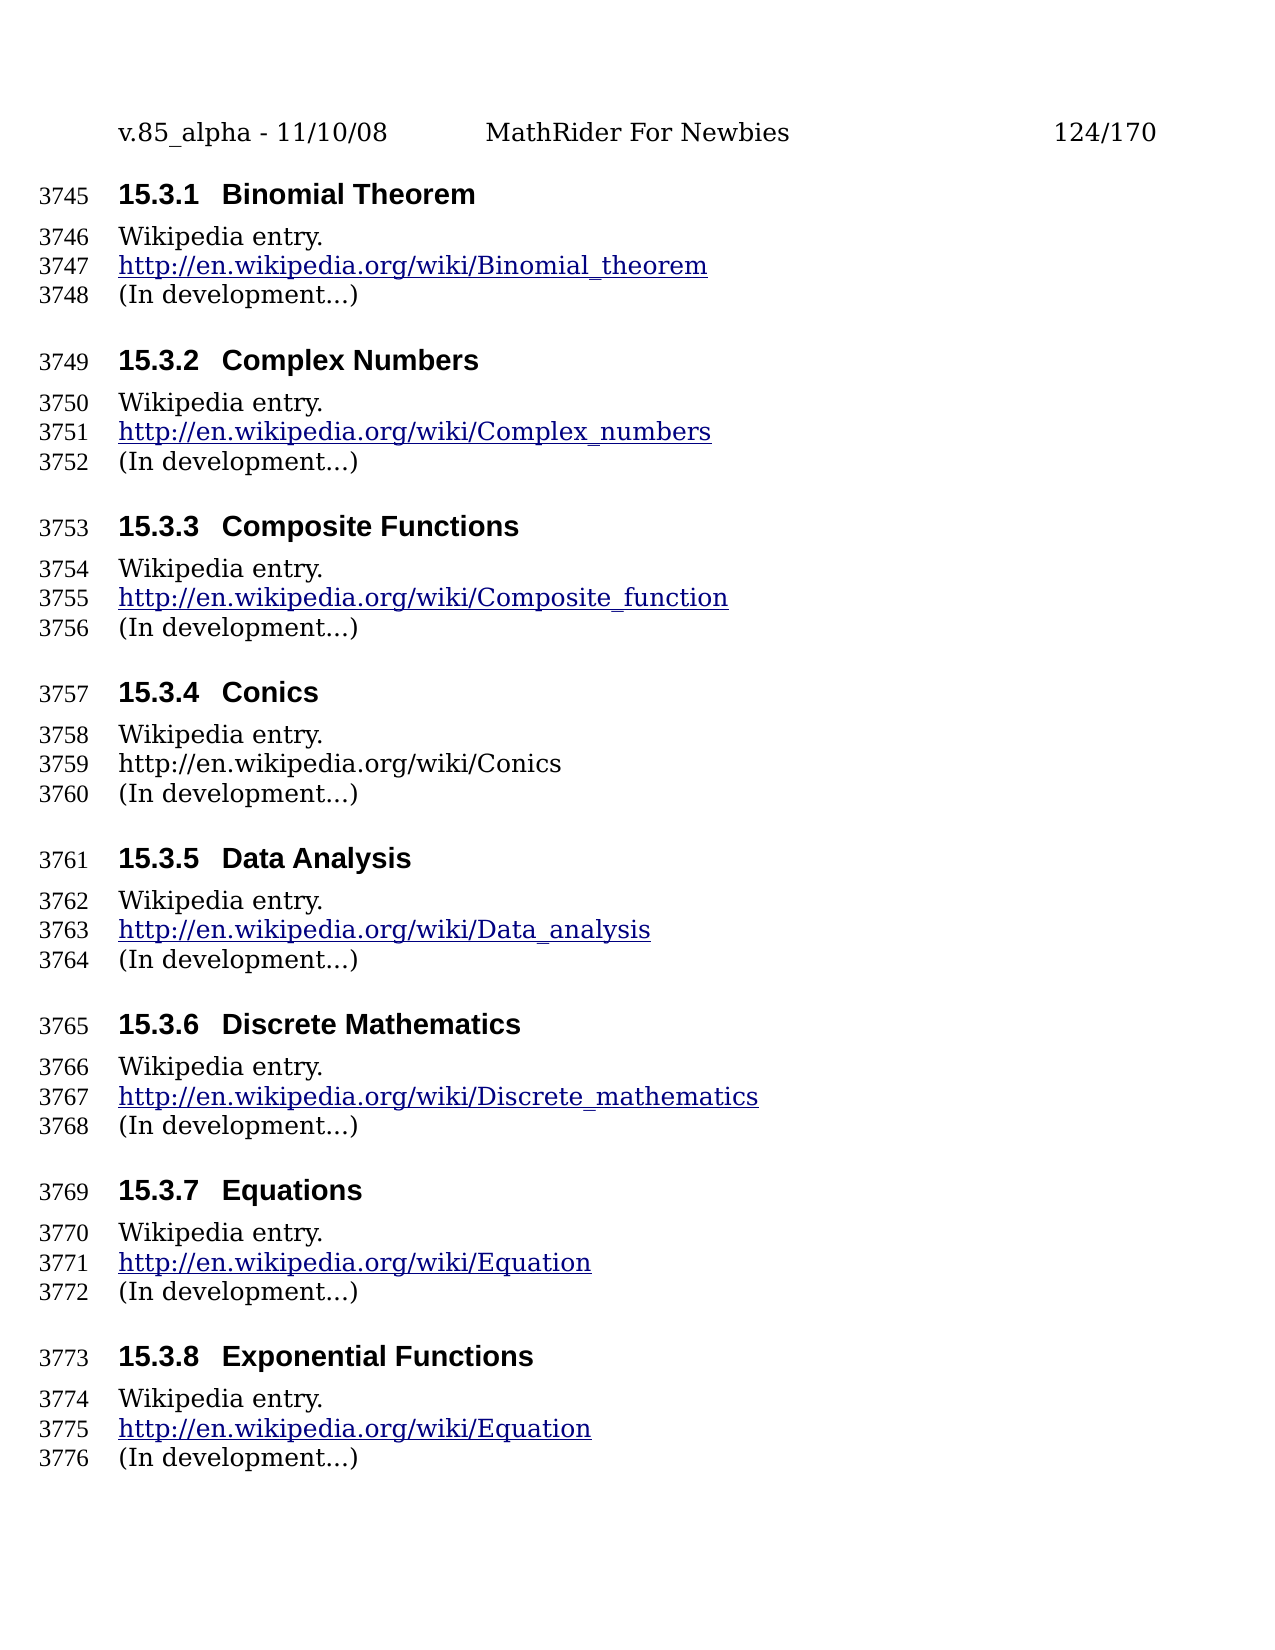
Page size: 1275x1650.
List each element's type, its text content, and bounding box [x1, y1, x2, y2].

text (In development...) [118, 945, 1157, 974]
text http://en.wikipedia.org/wiki/Equation [118, 1414, 1157, 1443]
subtitle Binomial Theorem [118, 177, 1157, 210]
subtitle Composite Functions [118, 509, 1157, 542]
text Wikipedia entry. [118, 222, 1157, 251]
text http://en.wikipedia.org/wiki/Composite_function [118, 583, 1157, 613]
text Wikipedia entry. [118, 1052, 1157, 1082]
subtitle Discrete Mathematics [118, 1007, 1157, 1041]
text http://en.wikipedia.org/wiki/Binomial_theorem [118, 251, 1157, 281]
text (In development...) [118, 613, 1157, 642]
subtitle Equations [118, 1173, 1157, 1207]
text http://en.wikipedia.org/wiki/Complex_numbers [118, 417, 1157, 447]
text http://en.wikipedia.org/wiki/Equation [118, 1248, 1157, 1277]
text (In development...) [118, 1443, 1157, 1472]
text (In development...) [118, 779, 1157, 808]
text Wikipedia entry. [118, 886, 1157, 916]
subtitle Exponential Functions [118, 1339, 1157, 1373]
text Wikipedia entry. [118, 554, 1157, 583]
subtitle Conics [118, 675, 1157, 708]
subtitle Complex Numbers [118, 343, 1157, 376]
text (In development...) [118, 1277, 1157, 1306]
text (In development...) [118, 281, 1157, 310]
text Wikipedia entry. [118, 1384, 1157, 1414]
text (In development...) [118, 1111, 1157, 1140]
text Wikipedia entry. [118, 720, 1157, 749]
text http://en.wikipedia.org/wiki/Conics [118, 749, 1157, 779]
text http://en.wikipedia.org/wiki/Discrete_mathematics [118, 1082, 1157, 1111]
text Wikipedia entry. [118, 388, 1157, 417]
text Wikipedia entry. [118, 1218, 1157, 1248]
text http://en.wikipedia.org/wiki/Data_analysis [118, 916, 1157, 945]
text (In development...) [118, 447, 1157, 476]
subtitle Data Analysis [118, 841, 1157, 874]
